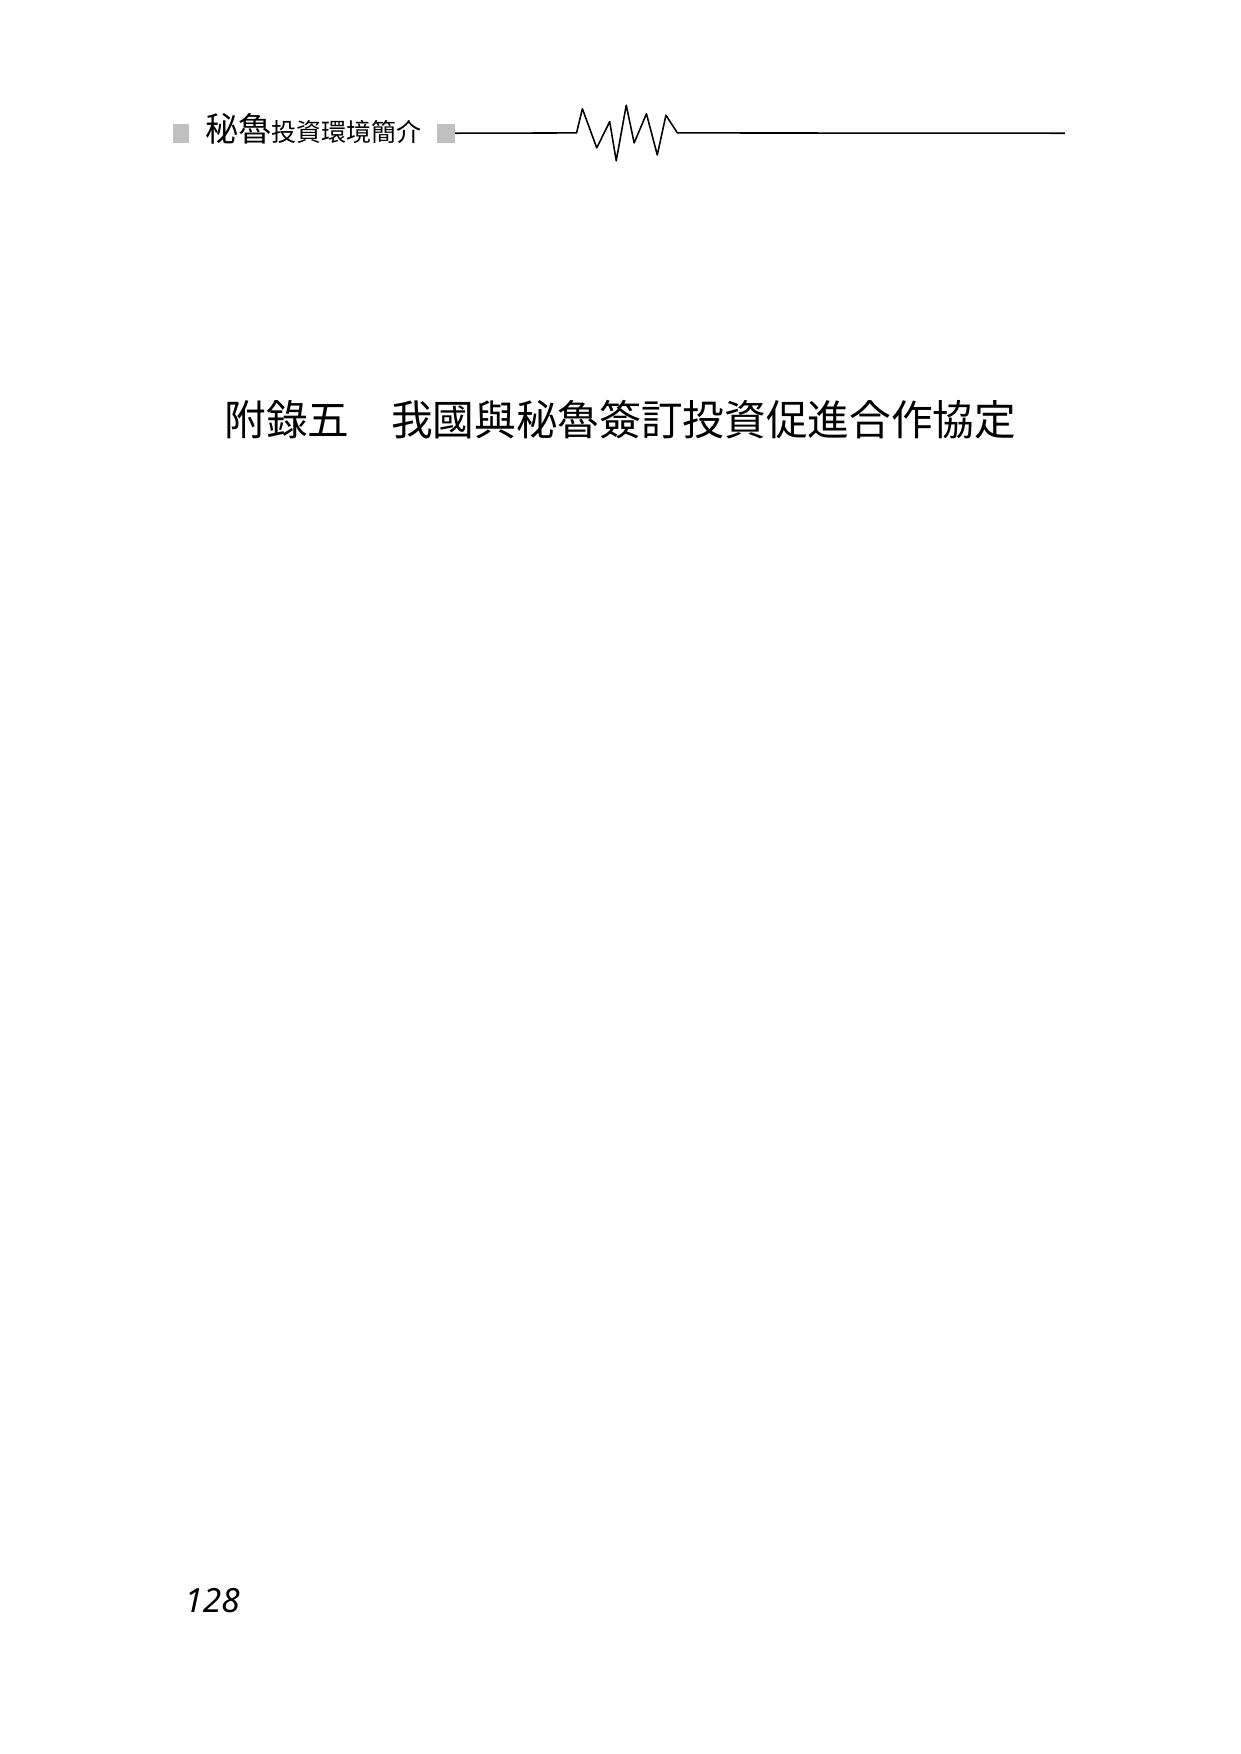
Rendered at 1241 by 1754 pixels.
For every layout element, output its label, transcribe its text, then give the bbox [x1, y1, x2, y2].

text 附錄五 我國與秘魯簽訂投資促進合作協定 [183, 375, 1058, 438]
